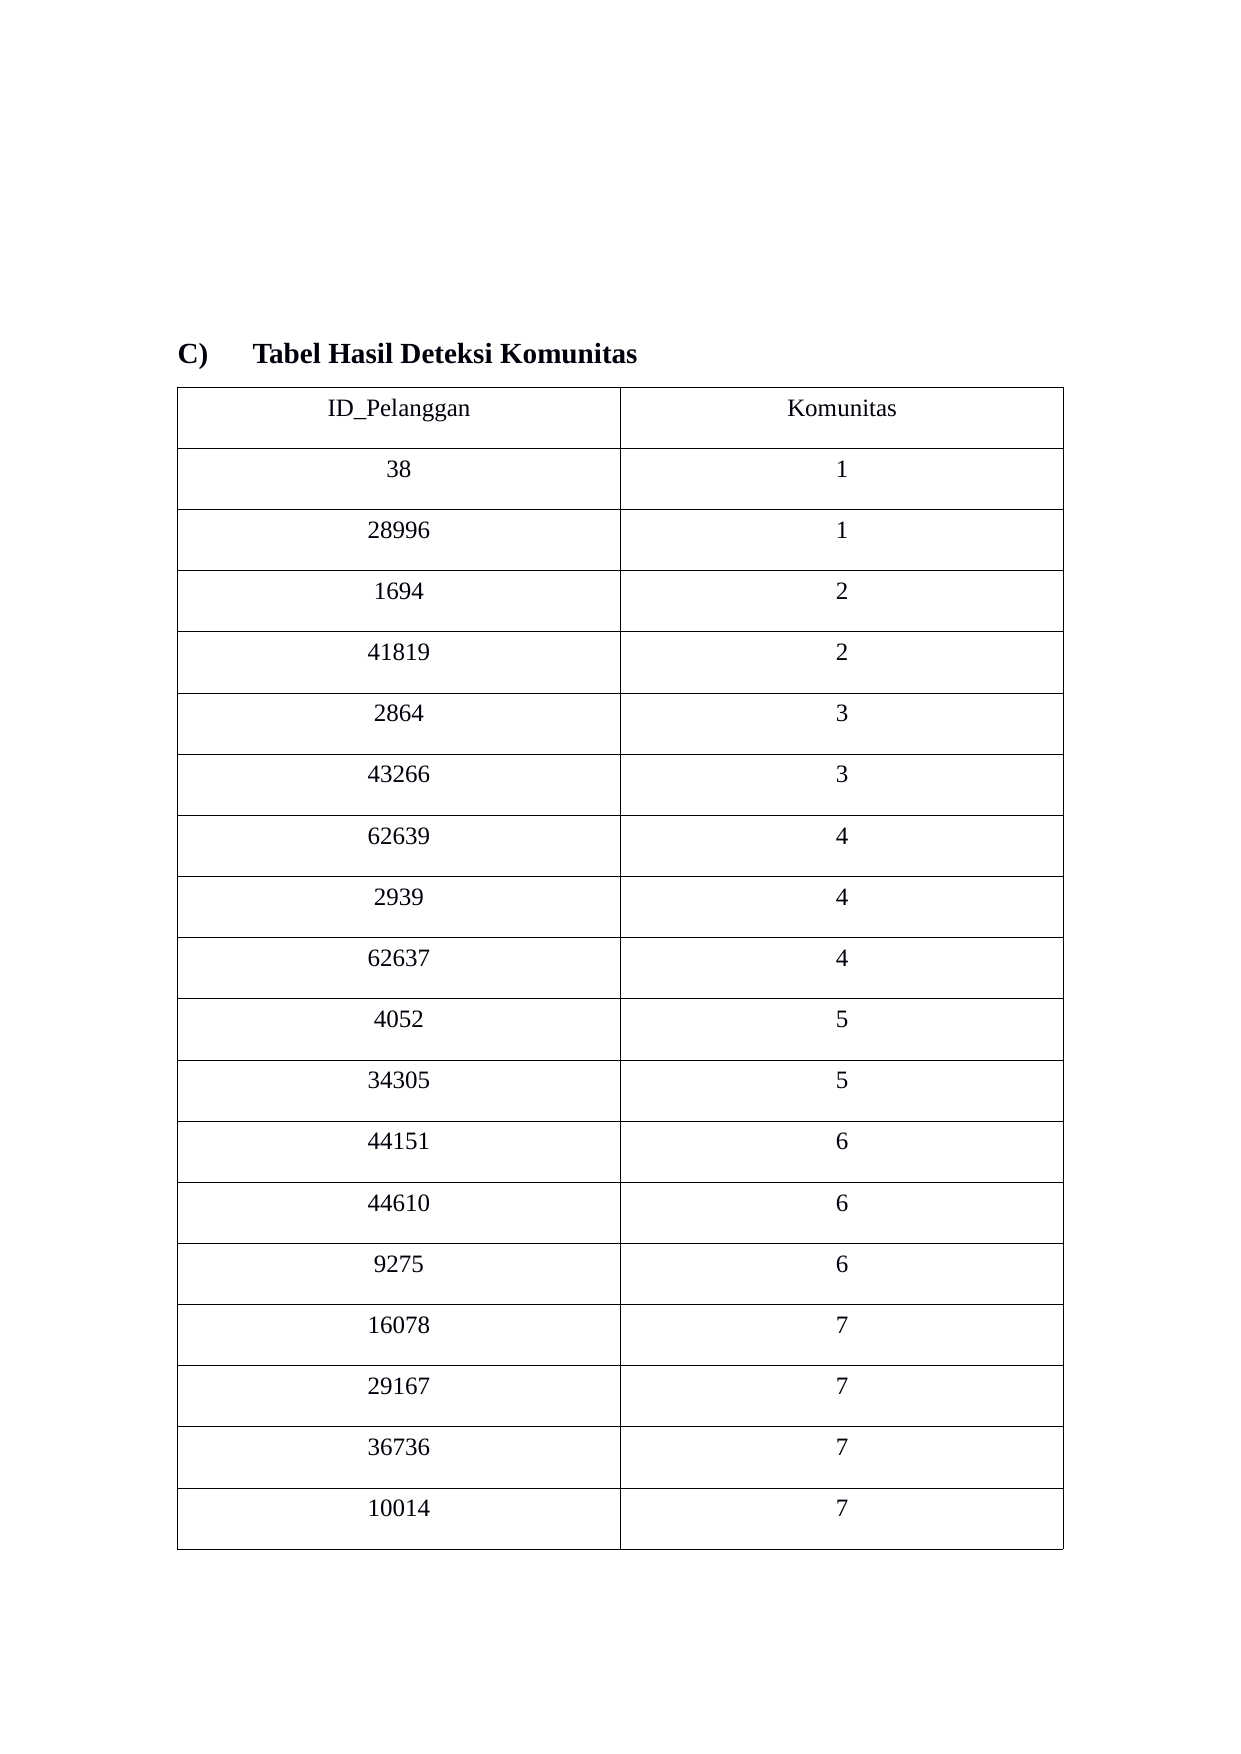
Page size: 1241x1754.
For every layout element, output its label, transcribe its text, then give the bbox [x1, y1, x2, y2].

table_cell 7 [621, 1427, 1063, 1487]
table_cell 1 [621, 510, 1063, 570]
table_cell 6 [621, 1122, 1063, 1182]
table_header ID_Pelanggan [178, 388, 620, 448]
table_cell 34305 [178, 1061, 620, 1121]
table_cell 44151 [178, 1122, 620, 1182]
table_cell 5 [621, 999, 1063, 1059]
table_cell 3 [621, 755, 1063, 815]
table_cell 4 [621, 938, 1063, 998]
table_cell 2939 [178, 877, 620, 937]
subtitle Tabel Hasil Deteksi Komunitas [177, 337, 1063, 370]
table_cell 41819 [178, 632, 620, 693]
table_cell 7 [621, 1366, 1063, 1426]
table_cell 36736 [178, 1427, 620, 1487]
table_cell 62639 [178, 816, 620, 876]
table_cell 3 [621, 694, 1063, 754]
table_cell 28996 [178, 510, 620, 570]
table_cell 6 [621, 1183, 1063, 1243]
table_cell 2 [621, 632, 1063, 693]
table_cell 4052 [178, 999, 620, 1059]
table_cell 1694 [178, 571, 620, 631]
table_cell 29167 [178, 1366, 620, 1426]
table_cell 7 [621, 1489, 1063, 1549]
table_cell 7 [621, 1305, 1063, 1365]
table_cell 4 [621, 877, 1063, 937]
table_cell 1 [621, 449, 1063, 509]
table_cell 4 [621, 816, 1063, 876]
table_cell 44610 [178, 1183, 620, 1243]
table_cell 2864 [178, 694, 620, 754]
table_cell 5 [621, 1061, 1063, 1121]
table_cell 10014 [178, 1489, 620, 1549]
table_cell 38 [178, 449, 620, 509]
table_cell 9275 [178, 1244, 620, 1304]
table_cell 2 [621, 571, 1063, 631]
table_cell 62637 [178, 938, 620, 998]
table_cell 6 [621, 1244, 1063, 1304]
table_header Komunitas [621, 388, 1063, 448]
table_cell 43266 [178, 755, 620, 815]
table_cell 16078 [178, 1305, 620, 1365]
